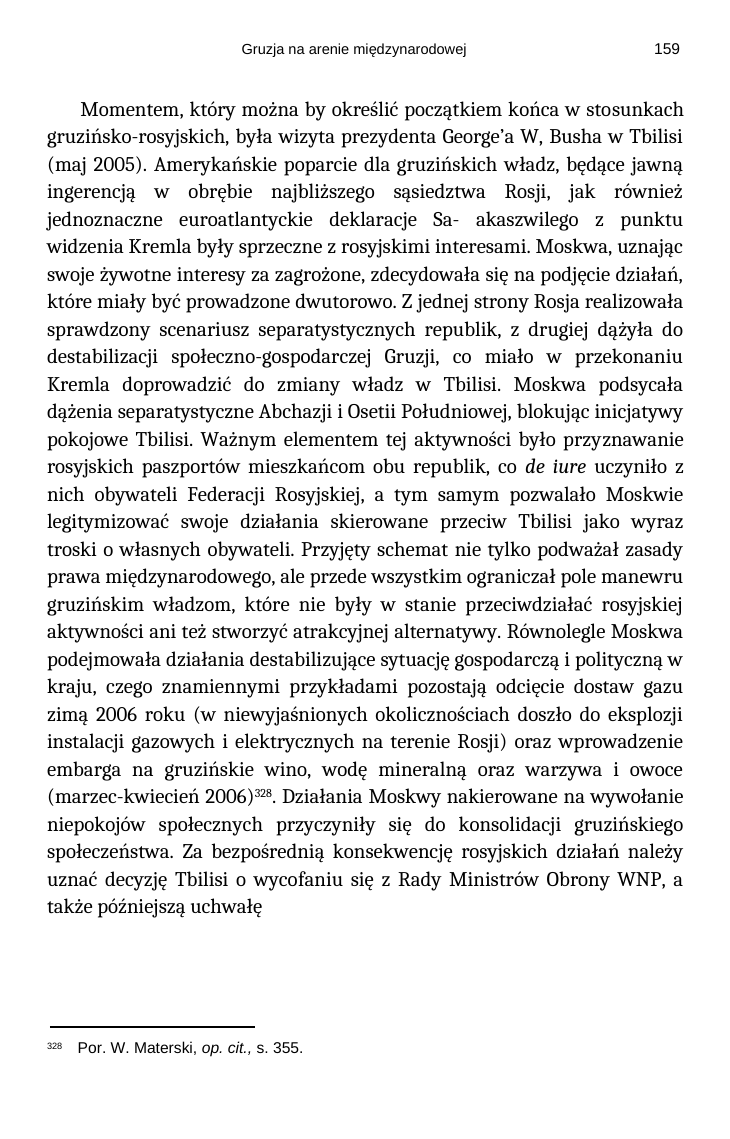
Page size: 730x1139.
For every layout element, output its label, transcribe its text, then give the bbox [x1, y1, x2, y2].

text 328 Por. W. Materski, op. cit., s. 355. [47, 1039, 347, 1057]
text Gruzja na arenie międzynarodowej [241, 40, 490, 57]
text Momentem, który można by określić początkiem końca w sto­sunkach gruzińsko-rosyjskich, była wizyta prezydenta George’a W, Busha w Tbilisi (maj 2005). Amerykańskie poparcie dla gruzińskich władz, będące jawną ingerencją w obrębie najbliższego sąsiedztwa Rosji, jak również jednoznaczne euroatlantyckie deklaracje Sa- akaszwilego z punktu widzenia Kremla były sprzeczne z rosyjskimi interesami. Moskwa, uznając swoje żywotne interesy za zagrożone, zdecydowała się na podjęcie działań, które miały być prowadzone dwutorowo. Z jednej strony Rosja realizowała sprawdzony scena­riusz separatystycznych republik, z drugiej dążyła do destabilizacji społeczno-gospodarczej Gruzji, co miało w przekonaniu Kremla doprowadzić do zmiany władz w Tbilisi. Moskwa podsycała dążenia separatystyczne Abchazji i Osetii Południowej, blokując inicjatywy pokojowe Tbilisi. Ważnym elementem tej aktywności było przy­znawanie rosyjskich paszportów mieszkańcom obu republik, co de iure uczyniło z nich obywateli Federacji Rosyjskiej, a tym samym pozwalało Moskwie legitymizować swoje działania skierowane przeciw Tbilisi jako wyraz troski o własnych obywateli. Przyjęty schemat nie tylko podważał zasady prawa międzynarodowego, ale przede wszystkim ograniczał pole manewru gruzińskim władzom, które nie były w stanie przeciwdziałać rosyjskiej aktywności ani też stworzyć atrakcyjnej alternatywy. Równolegle Moskwa podej­mowała działania destabilizujące sytuację gospodarczą i polityczną w kraju, czego znamiennymi przykładami pozostają odcięcie dostaw gazu zimą 2006 roku (w niewyjaśnionych okolicznościach doszło do eksplozji instalacji gazowych i elektrycznych na terenie Rosji) oraz wprowadzenie embarga na gruzińskie wino, wodę mineralną oraz warzywa i owoce (marzec-kwiecień 2006)328. Działania Moskwy nakierowane na wywołanie niepokojów społecznych przyczyniły się do konsolidacji gruzińskiego społeczeństwa. Za bezpośrednią konsekwencję rosyjskich działań należy uznać decyzję Tbilisi o wyco­faniu się z Rady Ministrów Obrony WNP, a także późniejszą uchwałę [47, 97, 684, 919]
text 159 [654, 40, 683, 58]
